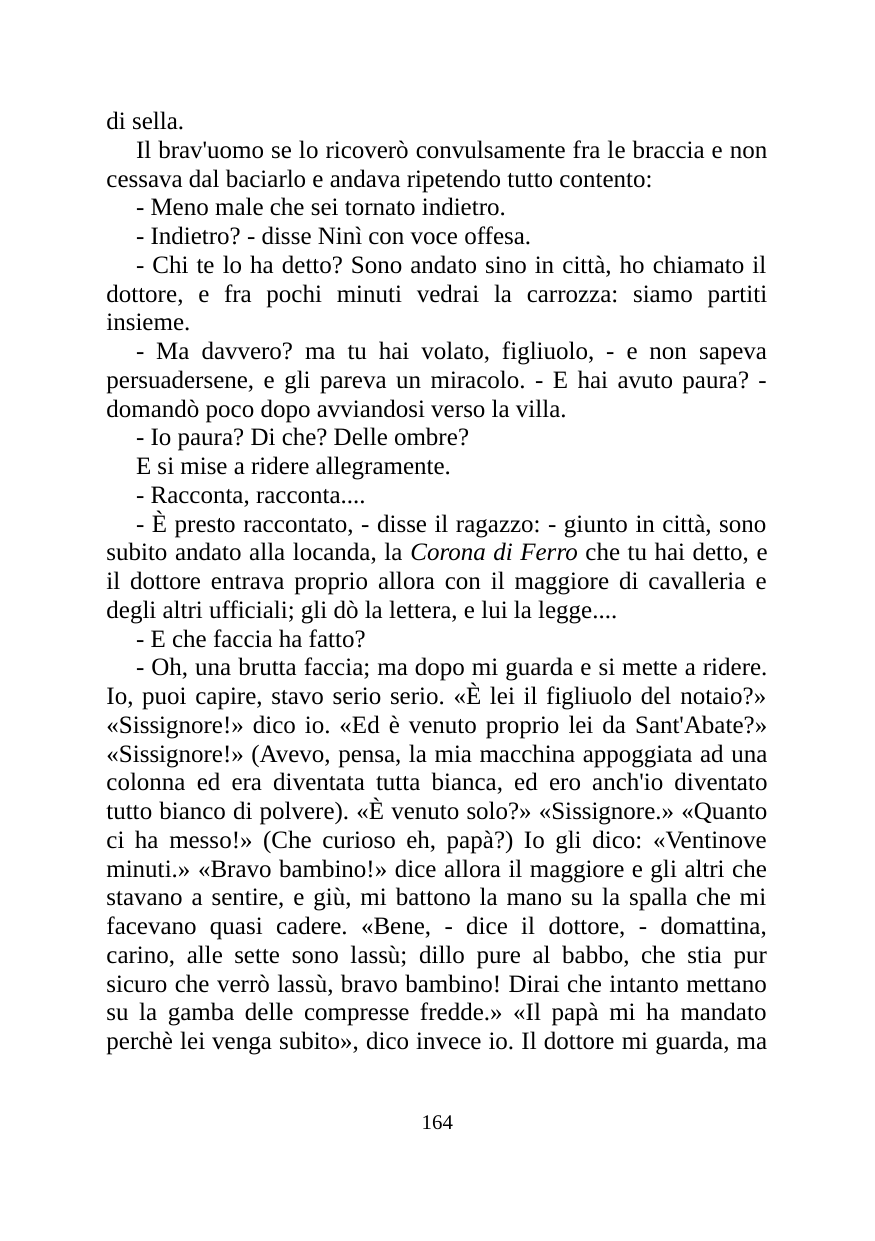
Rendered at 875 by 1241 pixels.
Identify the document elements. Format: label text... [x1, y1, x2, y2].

text - Racconta, racconta.... [106, 480, 768, 509]
text Il brav'uomo se lo ricoverò convulsamente fra le braccia e non cessava dal baciarlo e andava ripetendo tutto contento: [106, 135, 768, 192]
text - Oh, una brutta faccia; ma dopo mi guarda e si mette a ridere. Io, puoi capire, stavo serio serio. «È lei il figliuolo del notaio?» «Sissignore!» dico io. «Ed è venuto proprio lei da Sant'Abate?» «Sissignore!» (Avevo, pensa, la mia macchina appoggiata ad una colonna ed era diventata tutta bianca, ed ero anch'io diventato tutto bianco di polvere). «È venuto solo?» «Sissignore.» «Quanto ci ha messo!» (Che curioso eh, papà?) Io gli dico: «Ventinove minuti.» «Bravo bambino!» dice allora il maggiore e gli altri che stavano a sentire, e giù, mi battono la mano su la spalla che mi facevano quasi cadere. «Bene, - dice il dottore, - domattina, carino, alle sette sono lassù; dillo pure al babbo, che stia pur sicuro che verrò lassù, bravo bambino! Dirai che intanto mettano su la gamba delle compresse fredde.» «Il papà mi ha mandato perchè lei venga subito», dico invece io. Il dottore mi guarda, ma [106, 652, 768, 1055]
text - Io paura? Di che? Delle ombre? [106, 422, 768, 451]
text - Chi te lo ha detto? Sono andato sino in città, ho chiamato il dottore, e fra pochi minuti vedrai la carrozza: siamo partiti insieme. [106, 250, 768, 336]
text di sella. [106, 106, 768, 135]
text - Ma davvero? ma tu hai volato, figliuolo, - e non sapeva persuadersene, e gli pareva un miracolo. - E hai avuto paura? - domandò poco dopo avviandosi verso la villa. [106, 336, 768, 422]
text - E che faccia ha fatto? [106, 624, 768, 652]
text - Meno male che sei tornato indietro. [106, 192, 768, 221]
text E si mise a ridere allegramente. [106, 451, 768, 480]
text - Indietro? - disse Ninì con voce offesa. [106, 221, 768, 250]
text - È presto raccontato, - disse il ragazzo: - giunto in città, sono subito andato alla locanda, la Corona di Ferro che tu hai detto, e il dottore entrava proprio allora con il maggiore di cavalleria e degli altri ufficiali; gli dò la lettera, e lui la legge.... [106, 509, 768, 624]
